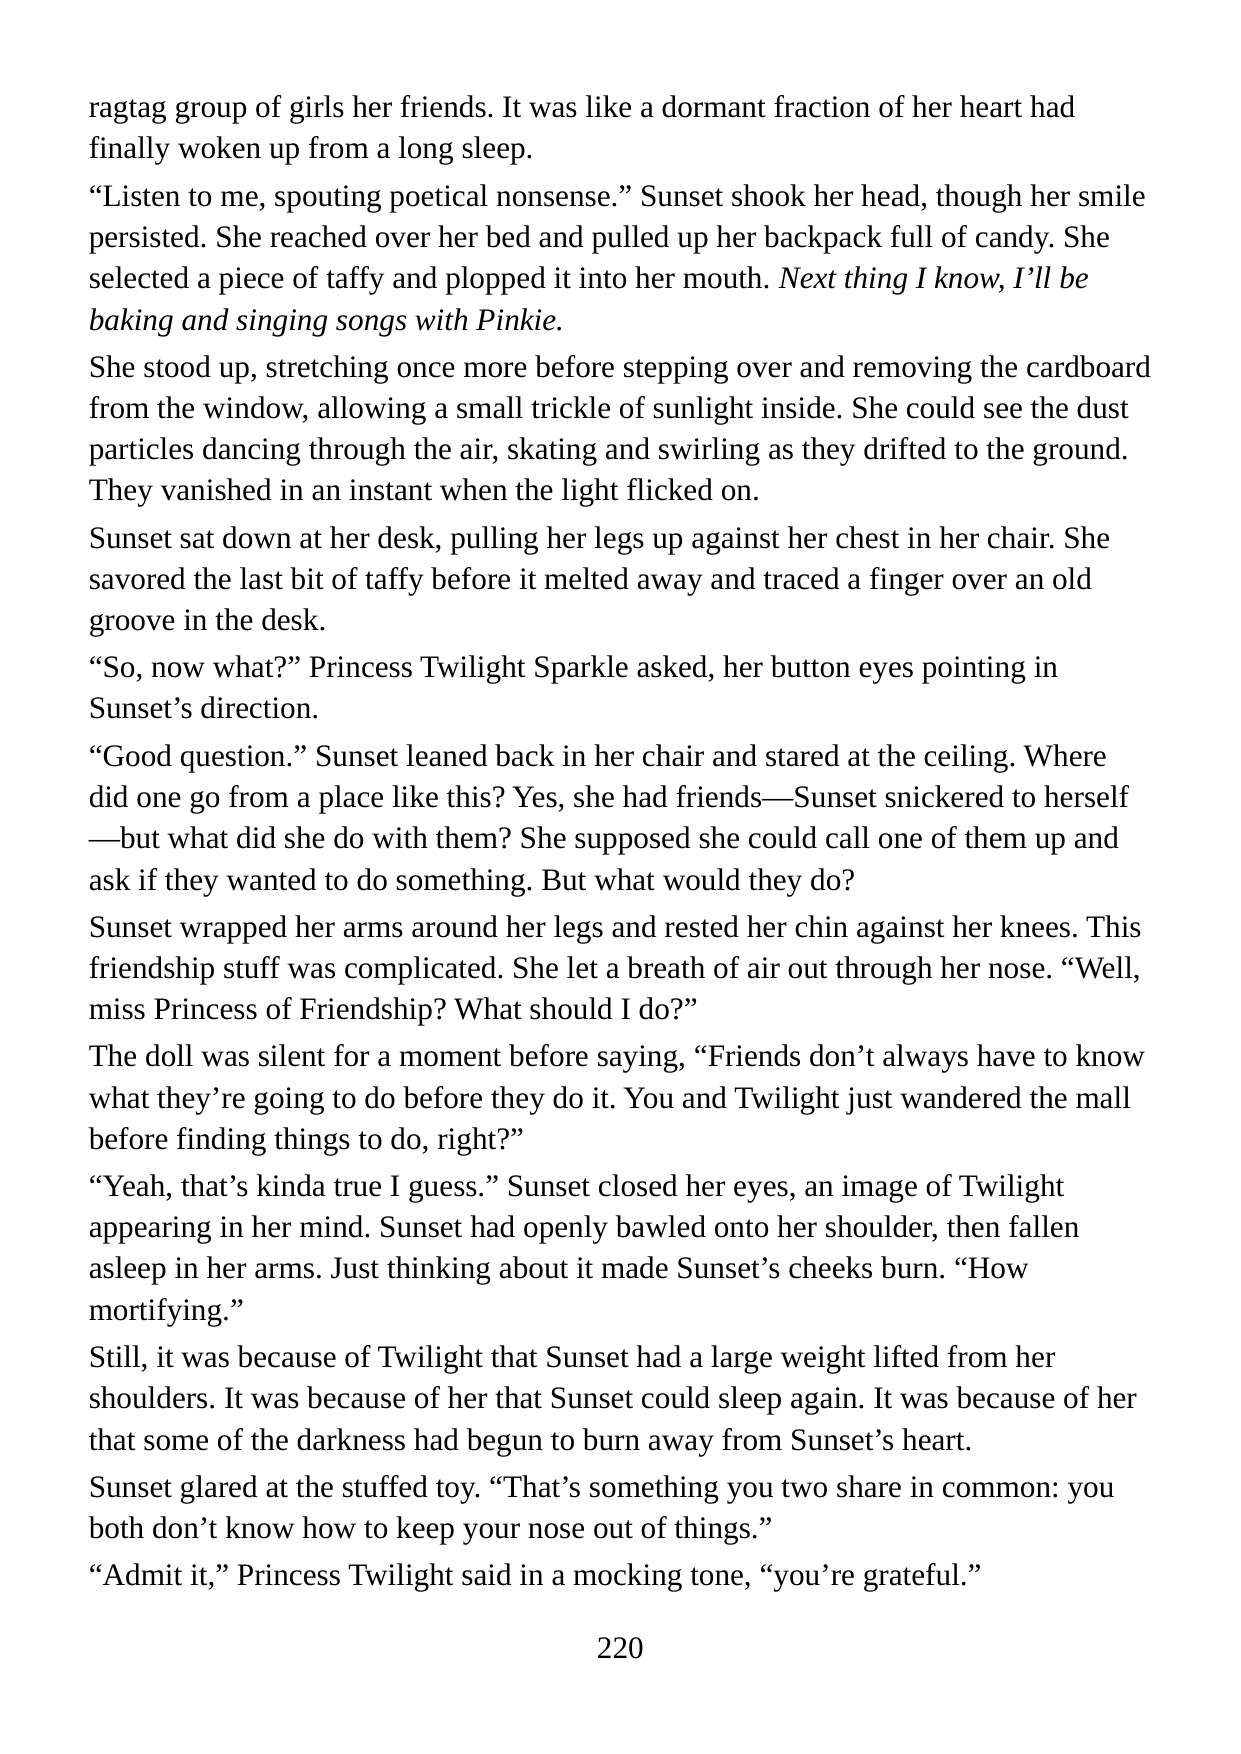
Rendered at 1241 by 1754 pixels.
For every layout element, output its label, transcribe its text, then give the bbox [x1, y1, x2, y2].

text “Yeah, that’s kinda true I guess.” Sunset closed her eyes, an image of Twilight appearing in her mind. Sunset had openly bawled onto her shoulder, then fallen asleep in her arms. Just thinking about it made Sunset’s cheeks burn. “How mortifying.” [88, 1167, 1152, 1327]
text The doll was silent for a moment before saying, “Friends don’t always have to know what they’re going to do before they do it. You and Twilight just wandered the mall before finding things to do, right?” [88, 1038, 1152, 1156]
text “Listen to me, spouting poetical nonsense.” Sunset shook her head, though her smile persisted. She reached over her bed and pulled up her backpack full of candy. She selected a piece of taffy and plopped it into her mouth. Next thing I know, I’ll be baking and singing songs with Pinkie. [88, 177, 1152, 337]
text “Good question.” Sunset leaned back in her chair and stared at the ceiling. Where did one go from a place like this? Yes, she had friends—Sunset snickered to herself—but what did she do with them? She supposed she could call one of them up and ask if they wanted to do something. But what would they do? [88, 737, 1152, 897]
text Sunset wrapped her arms around her legs and rested her chin against her knees. This friendship stuff was complicated. She let a breath of air out through her nose. “Well, miss Princess of Friendship? What should I do?” [88, 908, 1152, 1026]
text She stood up, stretching once more before stepping over and removing the cardboard from the window, allowing a small trickle of sunlight inside. She could see the dust particles dancing through the air, skating and swirling as they drifted to the ground. They vanished in an instant when the light flicked on. [88, 348, 1152, 508]
text Sunset sat down at her desk, pulling her legs up against her chest in her chair. She savored the last bit of taffy before it melted away and traced a finger over an old groove in the desk. [88, 519, 1152, 637]
text “Admit it,” Princess Twilight said in a mocking tone, “you’re grateful.” [88, 1556, 1152, 1592]
text ragtag group of girls her friends. It was like a dormant fraction of her heart had finally woken up from a long sleep. [88, 88, 1152, 166]
text Sunset glared at the stuffed toy. “That’s something you two share in common: you both don’t know how to keep your nose out of things.” [88, 1468, 1152, 1545]
text “So, now what?” Princess Twilight Sparkle asked, her button eyes pointing in Sunset’s direction. [88, 648, 1152, 726]
text Still, it was because of Twilight that Sunset had a large weight lifted from her shoulders. It was because of her that Sunset could sleep again. It was because of her that some of the darkness had begun to burn away from Sunset’s heart. [88, 1338, 1152, 1457]
